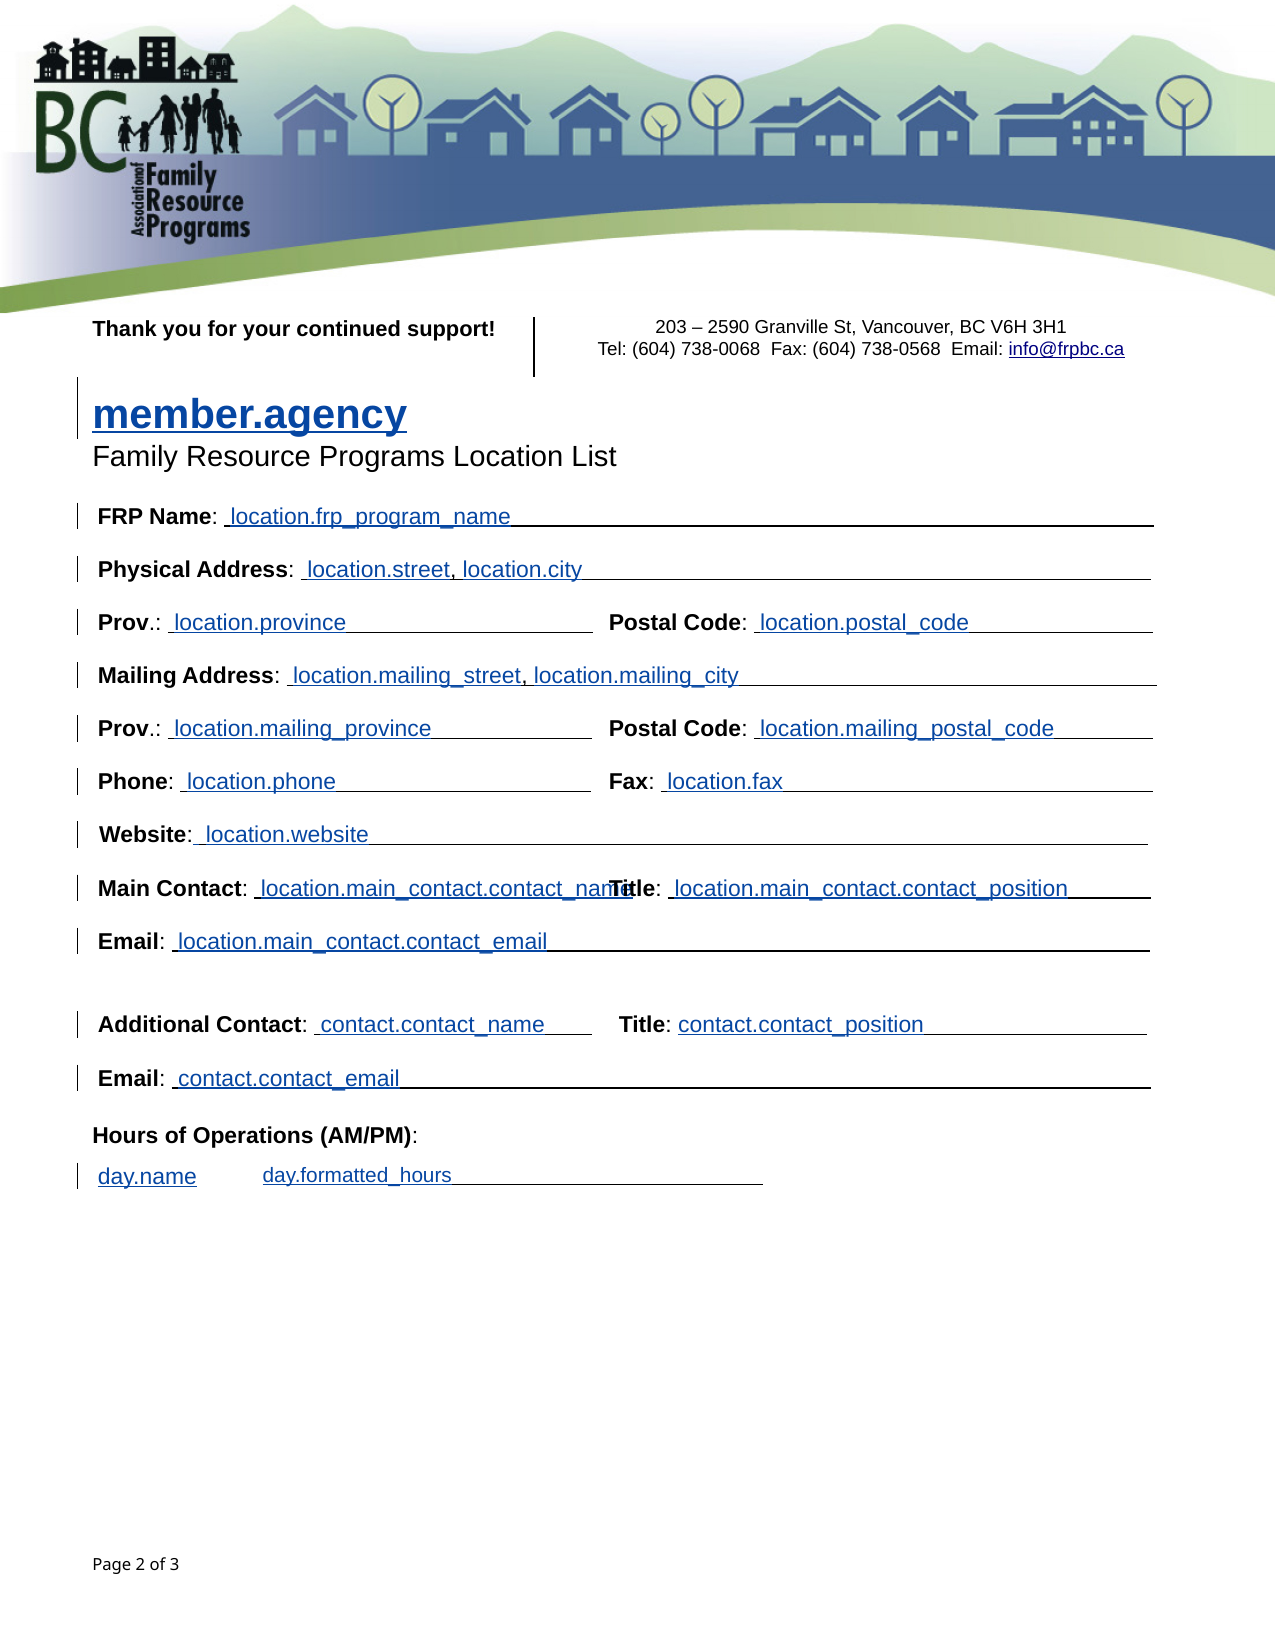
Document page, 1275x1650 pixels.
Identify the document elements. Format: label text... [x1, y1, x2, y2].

table_cell Postal Code: location.postal_code [602, 603, 1160, 656]
table_header Title: contact.contact_position [613, 1006, 1160, 1059]
table_cell Thank you for your continued support! [92, 317, 506, 377]
table_cell Mailing Address: location.mailing_street, location.mailing_city [92, 656, 1160, 709]
table_header day.name [92, 1157, 257, 1195]
table_header Additional Contact: contact.contact_name [92, 1006, 613, 1059]
table_header FRP Name: location.frp_program_name [92, 497, 1160, 550]
table_cell [535, 317, 561, 377]
picture [0, 0, 1275, 317]
table_cell [92, 975, 1160, 1006]
table_cell 203 – 2590 Granville St, Vancouver, BC V6H 3H1 Tel: (604) 738-0068 Fax: (604) 738-0568 Email: info@frpbc.ca [561, 317, 1160, 377]
table_header day.formatted_hours [257, 1157, 1160, 1195]
text member.agency [92, 377, 1160, 439]
table_cell Email: contact.contact_email [92, 1059, 1160, 1112]
table_cell Phone: location.phone [92, 763, 602, 816]
text Hours of Operations (AM/PM): [92, 1122, 1217, 1149]
table_cell Prov.: location.province [92, 603, 602, 656]
table_cell [506, 317, 533, 377]
table_cell Website: location.website [92, 816, 1160, 869]
table_cell Prov.: location.mailing_province [92, 710, 602, 763]
text Family Resource Programs Location List [92, 439, 1160, 473]
table_cell Physical Address: location.street, location.city [92, 550, 1160, 603]
table_cell Title: location.main_contact.contact_position [602, 869, 1160, 922]
table_cell Email: location.main_contact.contact_email [92, 922, 1160, 975]
table_cell Postal Code: location.mailing_postal_code [602, 710, 1160, 763]
table_cell Main Contact: location.main_contact.contact_name [92, 869, 602, 922]
table_cell Fax: location.fax [602, 763, 1160, 816]
